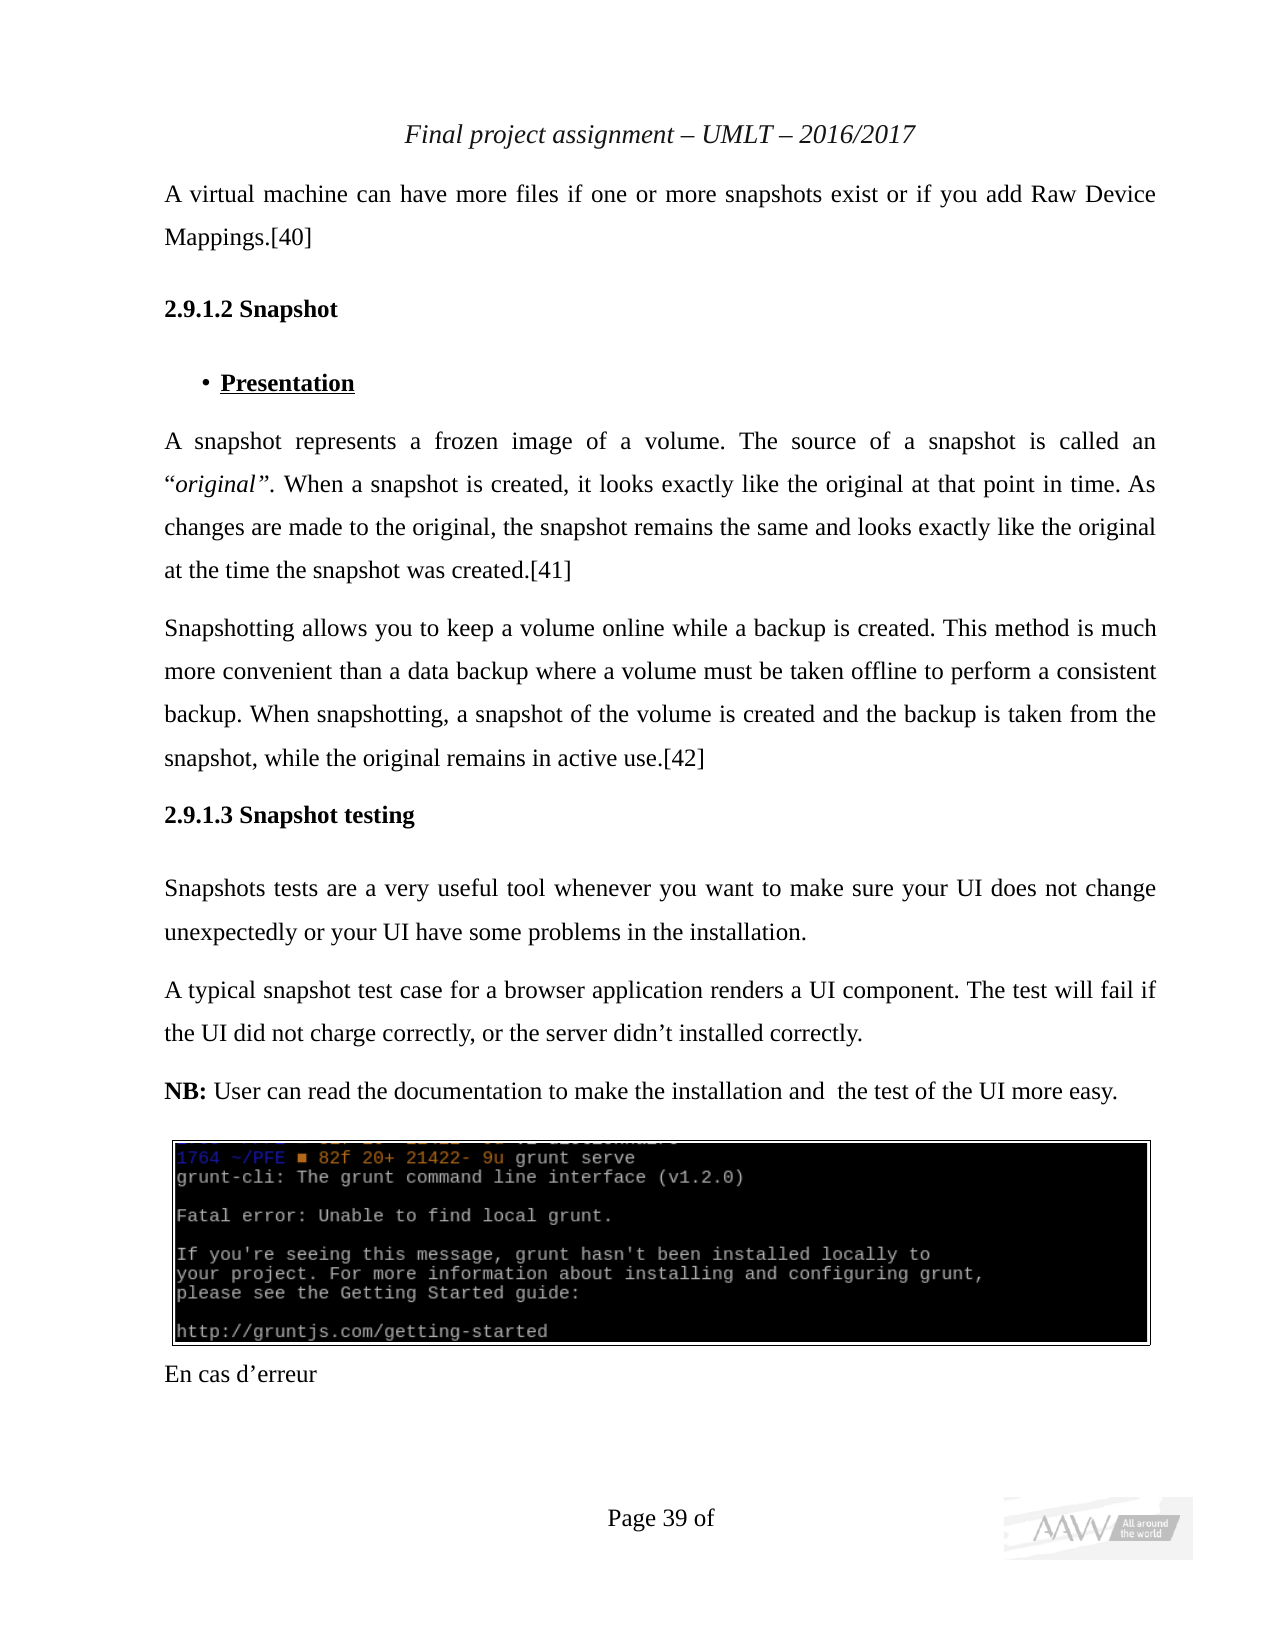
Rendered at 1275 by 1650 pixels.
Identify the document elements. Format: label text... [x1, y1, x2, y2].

subtitle 2.9.1.2 Snapshot [164, 294, 1158, 323]
picture [175, 1143, 1148, 1342]
subtitle 2.9.1.3 Snapshot testing [164, 800, 1158, 829]
text NB: User can read the documentation to make the installation and the test of the UI more easy. [164, 1076, 1158, 1105]
picture [1003, 1497, 1193, 1560]
list Presentation [202, 368, 1158, 396]
text A typical snapshot test case for a browser application renders a UI component. The test will fail if the UI did not charge correctly, or the server didn’t installed correctly. [164, 975, 1158, 1047]
text En cas d’erreur [164, 1342, 1158, 1388]
text A snapshot represents a frozen image of a volume. The source of a snapshot is called an “original”. When a snapshot is created, it looks exactly like the original at that point in time. As changes are made to the original, the snapshot remains the same and looks exactly like the original at the time the snapshot was created.[41] [164, 426, 1158, 584]
text A virtual machine can have more files if one or more snapshots exist or if you add Raw Device Mappings.[40] [164, 179, 1158, 251]
text Snapshots tests are a very useful tool whenever you want to make sure your UI does not change unexpectedly or your UI have some problems in the installation. [164, 873, 1158, 945]
text Snapshotting allows you to keep a volume online while a backup is created. This method is much more convenient than a data backup where a volume must be taken offline to perform a consistent backup. When snapshotting, a snapshot of the volume is created and the backup is taken from the snapshot, while the original remains in active use.[42] [164, 613, 1158, 771]
